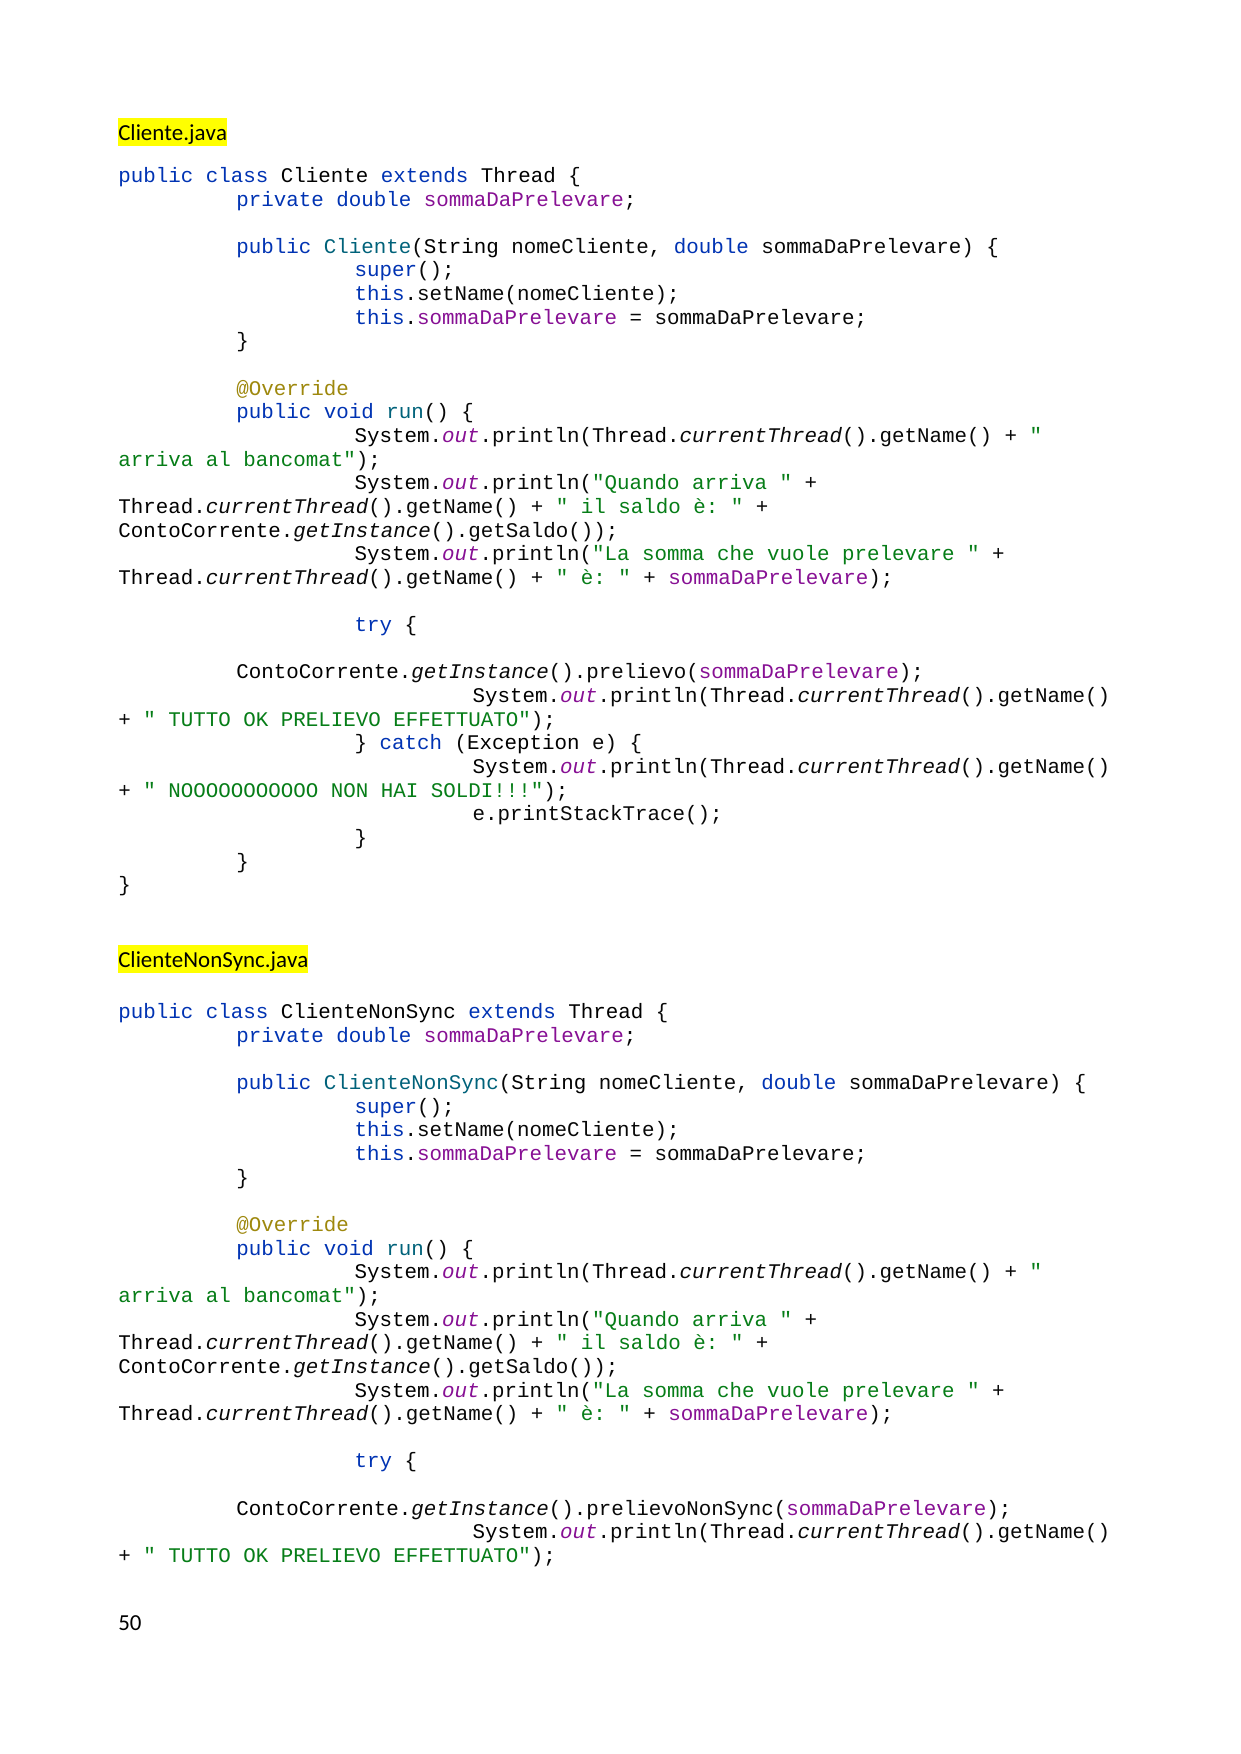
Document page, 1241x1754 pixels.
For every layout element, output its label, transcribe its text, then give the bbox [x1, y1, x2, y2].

text ClienteNonSync.java [118, 945, 1122, 973]
text public class ClienteNonSync extends Thread { private double sommaDaPrelevare; public ClienteNonSync(String nomeCliente, double sommaDaPrelevare) { super(); this.setName(nomeCliente); this.sommaDaPrelevare = sommaDaPrelevare; } @Override public void run() { System.out.println(Thread.currentThread().getName() + " arriva al bancomat"); System.out.println("Quando arriva " + Thread.currentThread().getName() + " il saldo è: " + ContoCorrente.getInstance().getSaldo()); System.out.println("La somma che vuole prelevare " + Thread.currentThread().getName() + " è: " + sommaDaPrelevare); try { ContoCorrente.getInstance().prelievoNonSync(sommaDaPrelevare); System.out.println(Thread.currentThread().getName() + " TUTTO OK PRELIEVO EFFETTUATO"); [118, 1001, 1122, 1569]
text public class Cliente extends Thread { private double sommaDaPrelevare; public Cliente(String nomeCliente, double sommaDaPrelevare) { super(); this.setName(nomeCliente); this.sommaDaPrelevare = sommaDaPrelevare; } @Override public void run() { System.out.println(Thread.currentThread().getName() + " arriva al bancomat"); System.out.println("Quando arriva " + Thread.currentThread().getName() + " il saldo è: " + ContoCorrente.getInstance().getSaldo()); System.out.println("La somma che vuole prelevare " + Thread.currentThread().getName() + " è: " + sommaDaPrelevare); try { ContoCorrente.getInstance().prelievo(sommaDaPrelevare); System.out.println(Thread.currentThread().getName() + " TUTTO OK PRELIEVO EFFETTUATO"); } catch (Exception e) { System.out.println(Thread.currentThread().getName() + " NOOOOOOOOOOO NON HAI SOLDI!!!"); e.printStackTrace(); } } } [118, 165, 1122, 898]
text Cliente.java [118, 118, 1122, 146]
